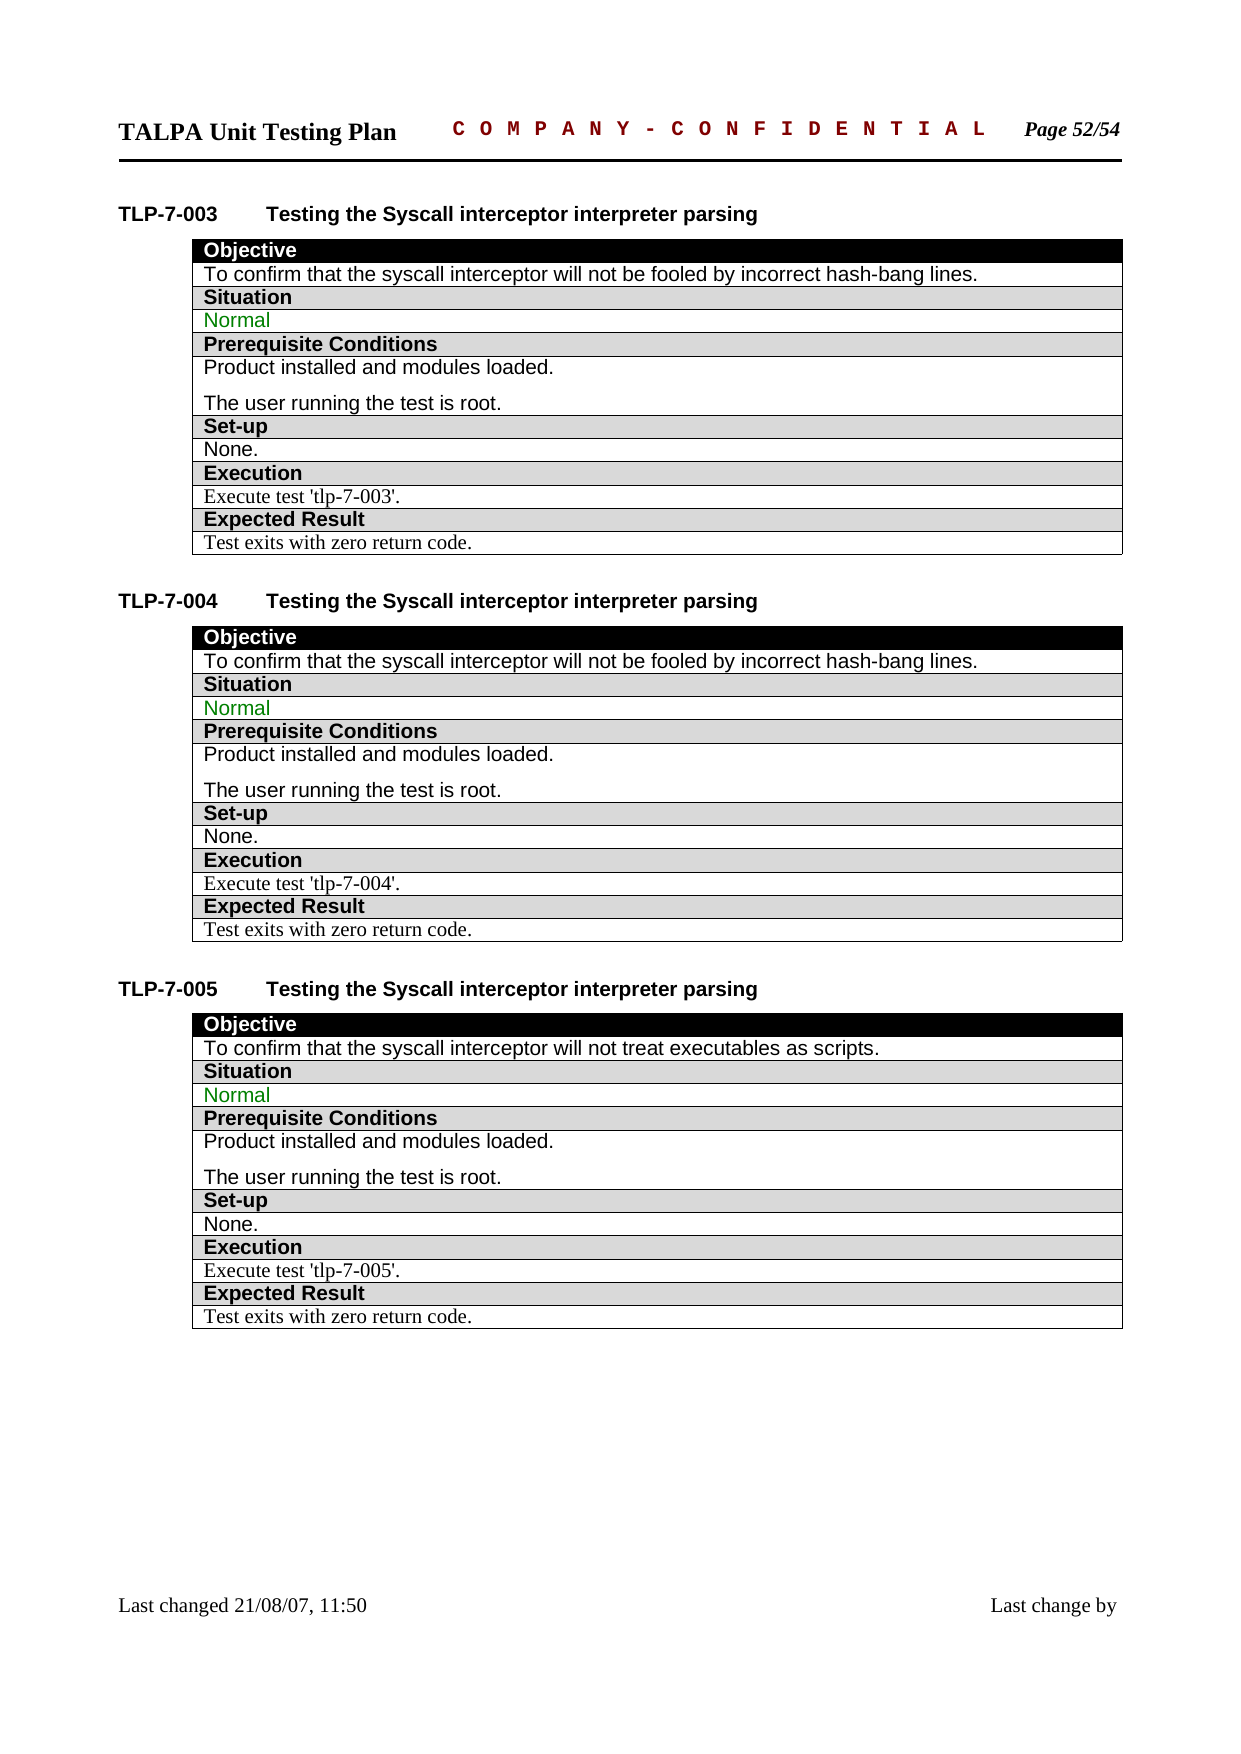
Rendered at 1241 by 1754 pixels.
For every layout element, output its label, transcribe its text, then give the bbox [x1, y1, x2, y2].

table_cell Situation [193, 674, 1122, 696]
table_cell Execution [193, 849, 1122, 872]
table_cell Test exits with zero return code. [193, 532, 1122, 554]
table_cell Set-up [193, 803, 1122, 825]
table_cell None. [193, 439, 1122, 461]
table_cell Situation [193, 287, 1122, 309]
text TLP-7-004 Testing the Syscall interceptor interpreter parsing [118, 590, 1122, 613]
table_cell Prerequisite Conditions [193, 720, 1122, 743]
table_cell Expected Result [193, 1283, 1122, 1305]
table_cell Product installed and modules loaded. The user running the test is root. [193, 1131, 1122, 1189]
table_header Objective [193, 627, 1122, 649]
table_cell Normal [193, 310, 1122, 332]
text TLP-7-003 Testing the Syscall interceptor interpreter parsing [118, 203, 1122, 226]
table_cell Product installed and modules loaded. The user running the test is root. [193, 357, 1122, 415]
table_cell To confirm that the syscall interceptor will not be fooled by incorrect hash-bang lines. [193, 650, 1122, 673]
table_cell Normal [193, 697, 1122, 719]
table_cell Execute test 'tlp-7-004'. [193, 873, 1122, 895]
table_cell Prerequisite Conditions [193, 1107, 1122, 1130]
table_header Objective [193, 1014, 1122, 1036]
table_cell To confirm that the syscall interceptor will not treat executables as scripts. [193, 1037, 1122, 1060]
table_header Objective [193, 240, 1122, 262]
table_cell Set-up [193, 1190, 1122, 1212]
text TLP-7-005 Testing the Syscall interceptor interpreter parsing [118, 977, 1122, 1000]
table_cell Execution [193, 1236, 1122, 1259]
table_cell Execute test 'tlp-7-005'. [193, 1260, 1122, 1282]
table_cell None. [193, 1213, 1122, 1235]
table_cell To confirm that the syscall interceptor will not be fooled by incorrect hash-bang lines. [193, 263, 1122, 286]
table_cell Normal [193, 1084, 1122, 1106]
table_cell Expected Result [193, 509, 1122, 531]
table_cell Test exits with zero return code. [193, 1306, 1122, 1328]
table_cell Execution [193, 462, 1122, 485]
table_cell Product installed and modules loaded. The user running the test is root. [193, 744, 1122, 802]
table_cell Test exits with zero return code. [193, 919, 1122, 941]
table_cell Prerequisite Conditions [193, 333, 1122, 356]
table_cell None. [193, 826, 1122, 848]
table_cell Situation [193, 1061, 1122, 1083]
table_cell Expected Result [193, 896, 1122, 918]
table_cell Execute test 'tlp-7-003'. [193, 486, 1122, 508]
table_cell Set-up [193, 416, 1122, 438]
